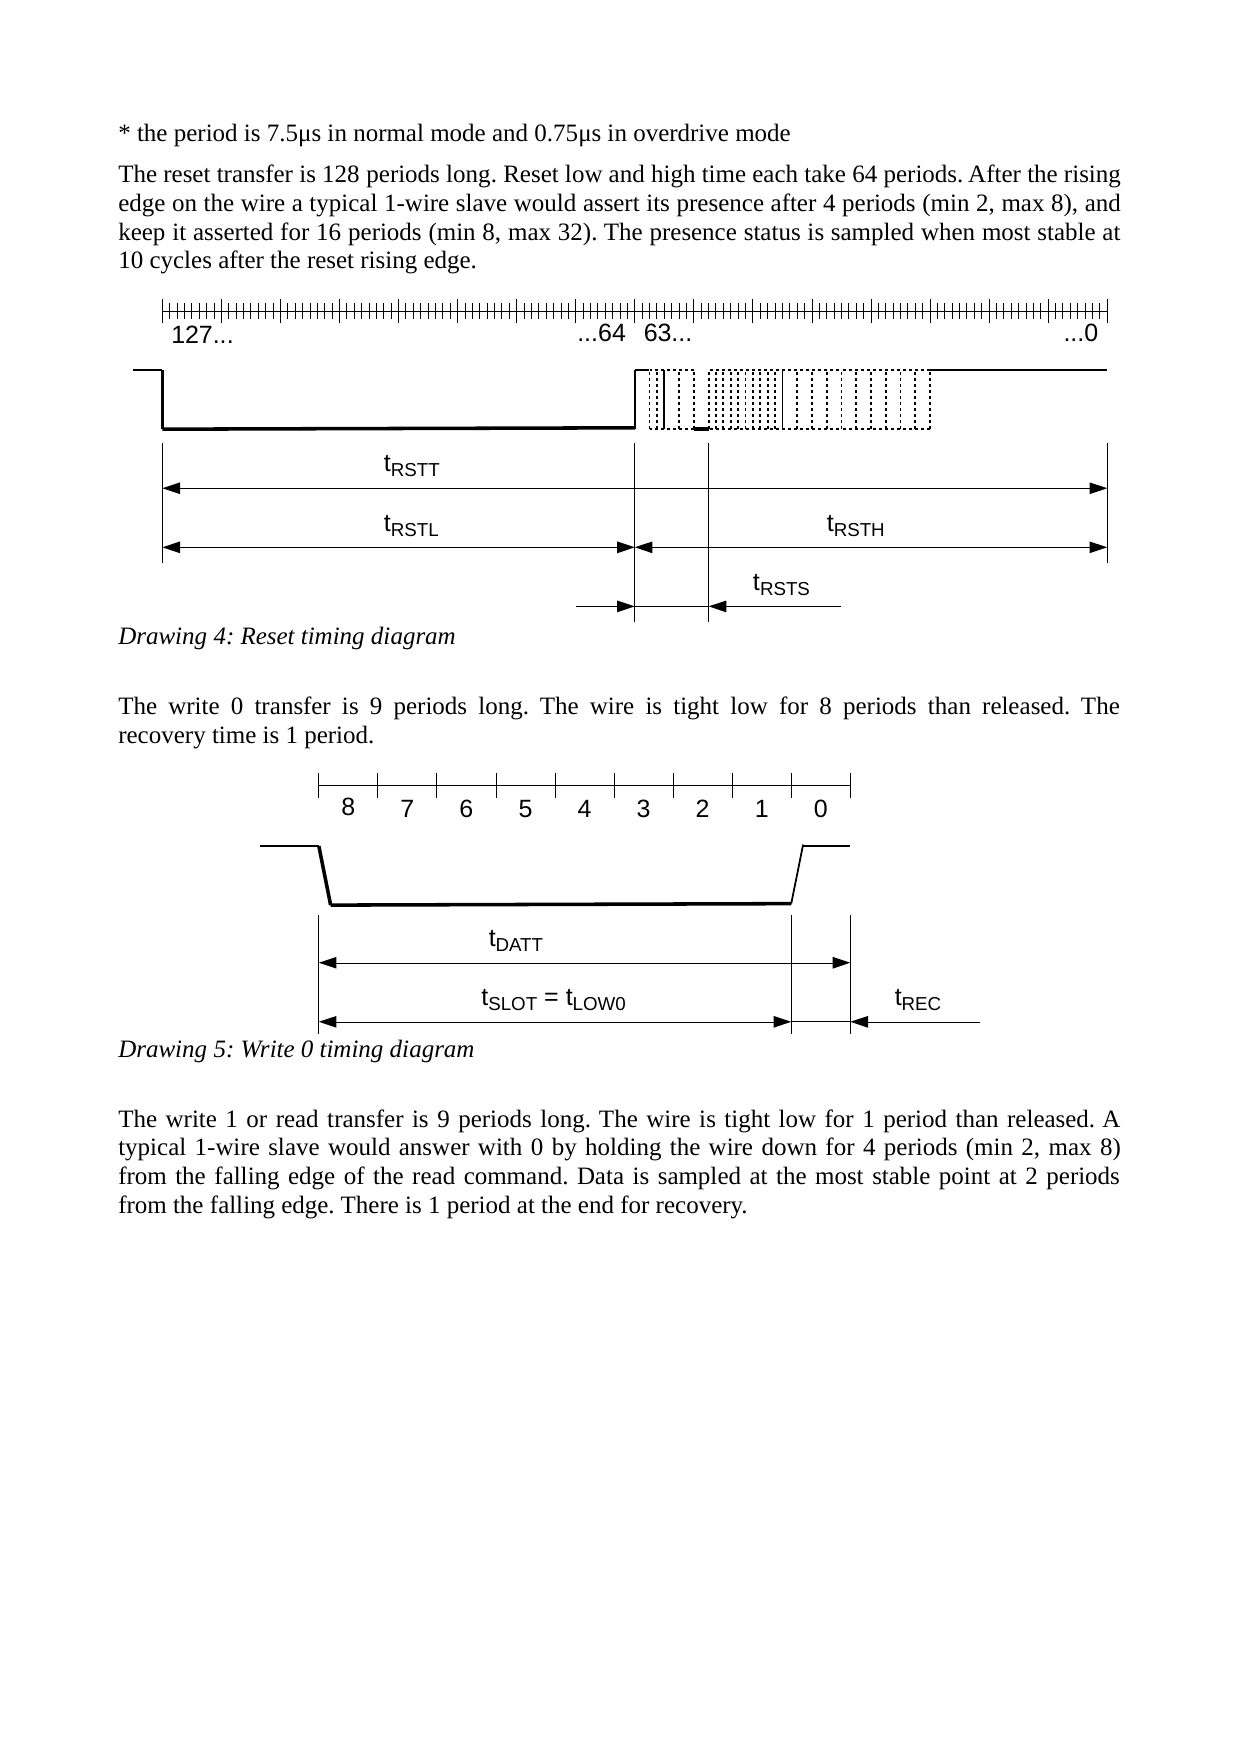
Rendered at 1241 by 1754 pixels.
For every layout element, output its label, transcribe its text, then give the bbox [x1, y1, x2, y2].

text The write 0 transfer is 9 periods long. The wire is tight low for 8 periods than released. The recovery time is 1 period. [118, 691, 1122, 749]
text Drawing 5: Write 0 timing diagram [118, 780, 1122, 1062]
text * the period is 7.5μs in normal mode and 0.75μs in overdrive mode [118, 118, 1122, 147]
text The write 1 or read transfer is 9 periods long. The wire is tight low for 1 period than released. A typical 1-wire slave would answer with 0 by holding the wire down for 4 periods (min 2, max 8) from the falling edge of the read command. Data is sampled at the most stable point at 2 periods from the falling edge. There is 1 period at the end for recovery. [118, 1104, 1122, 1219]
text Drawing 4: Reset timing diagram [118, 305, 1122, 650]
text The reset transfer is 128 periods long. Reset low and high time each take 64 periods. After the rising edge on the wire a typical 1-wire slave would assert its presence after 4 periods (min 2, max 8), and keep it asserted for 16 periods (min 8, max 32). The presence status is sampled when most stable at 10 cycles after the reset rising edge. [118, 159, 1122, 274]
